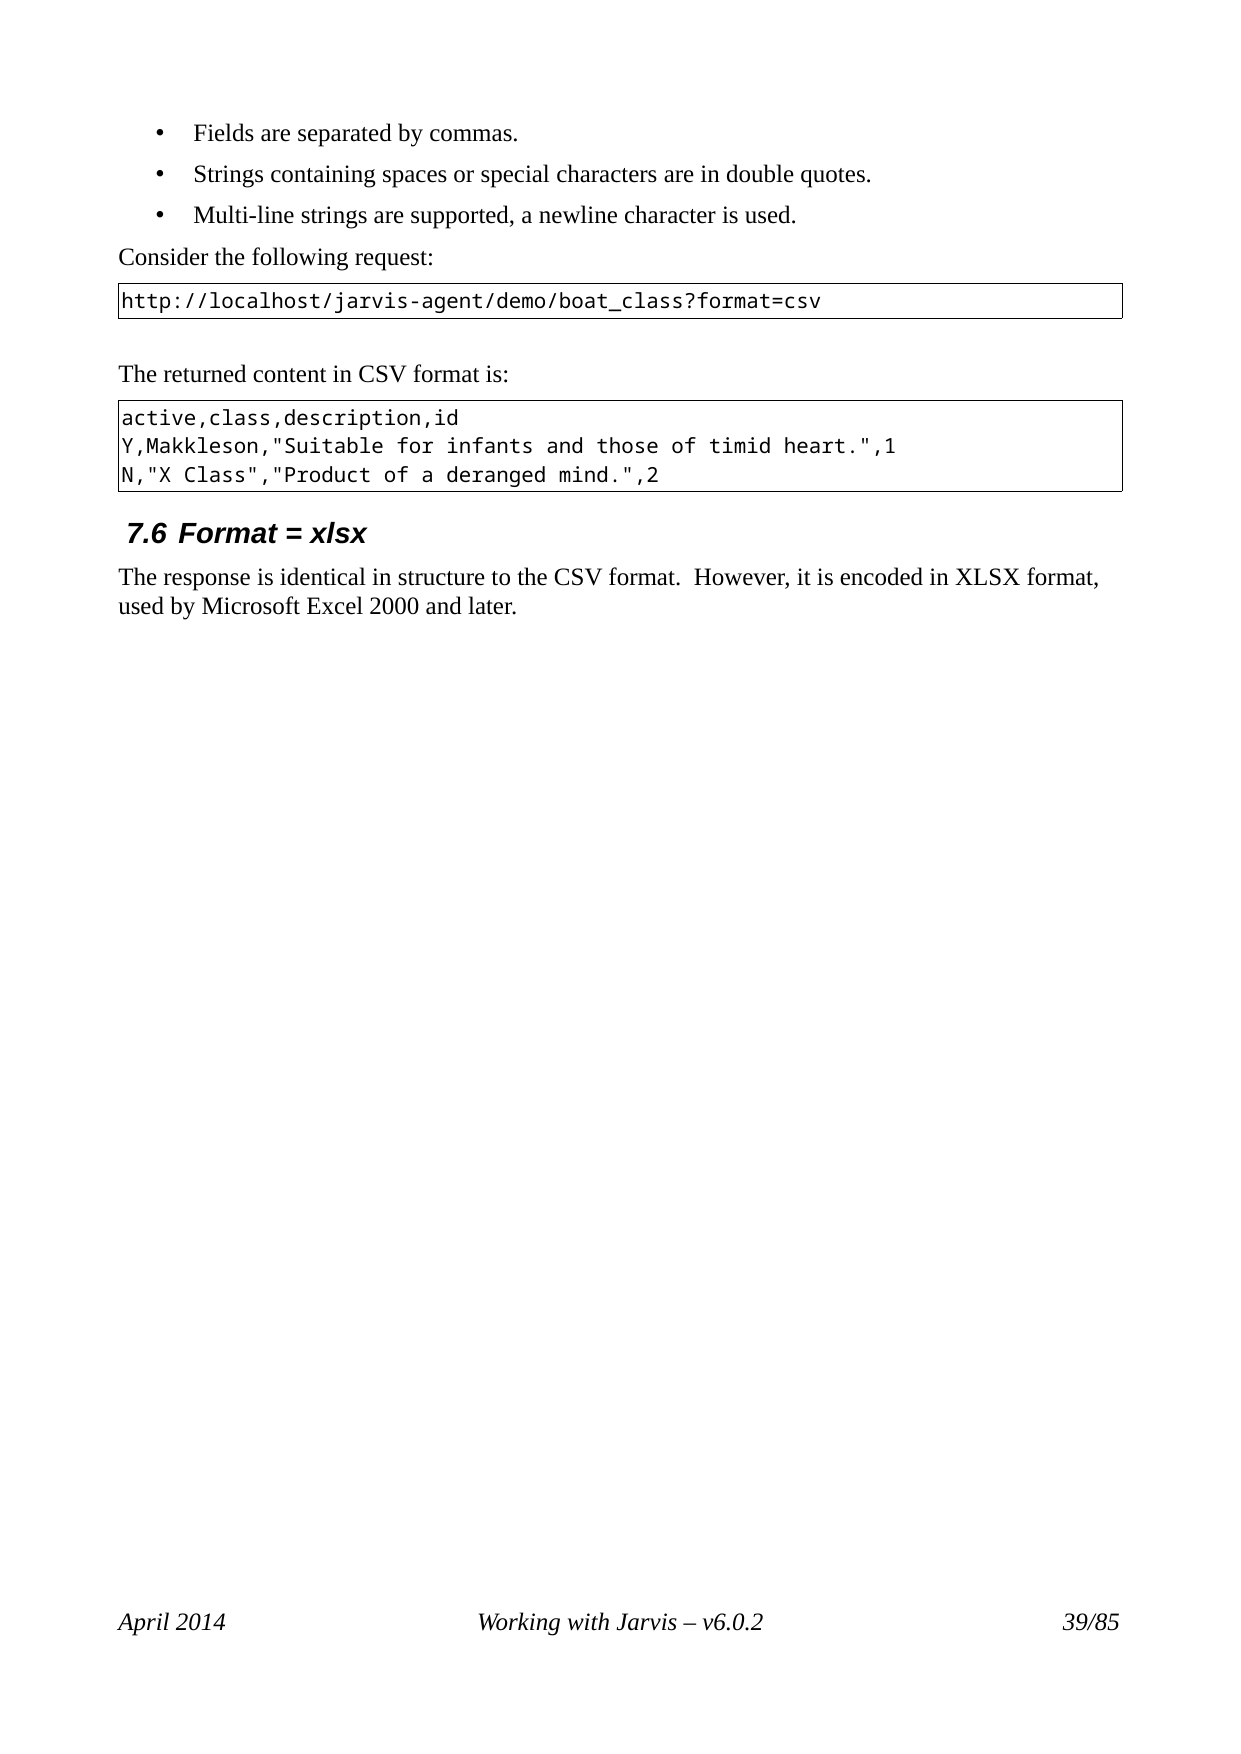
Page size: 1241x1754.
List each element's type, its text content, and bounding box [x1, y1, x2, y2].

text active,class,description,id [119, 401, 1122, 428]
text http://localhost/jarvis-agent/demo/boat_class?format=csv [119, 284, 1122, 318]
text The response is identical in structure to the CSV format. However, it is encoded in XLSX format, used by Microsoft Excel 2000 and later. [118, 562, 1122, 620]
text N,"X Class","Product of a deranged mind.",2 [119, 457, 1122, 491]
subtitle Format = xlsx [118, 516, 1122, 550]
text The returned content in CSV format is: [118, 359, 1122, 388]
list Strings containing spaces or special characters are in double quotes. [156, 159, 1122, 188]
list Multi-line strings are supported, a newline character is used. [156, 201, 1122, 229]
text Y,Makkleson,"Suitable for infants and those of timid heart.",1 [119, 428, 1122, 457]
text Consider the following request: [118, 242, 1122, 271]
list Fields are separated by commas. [156, 118, 1122, 147]
